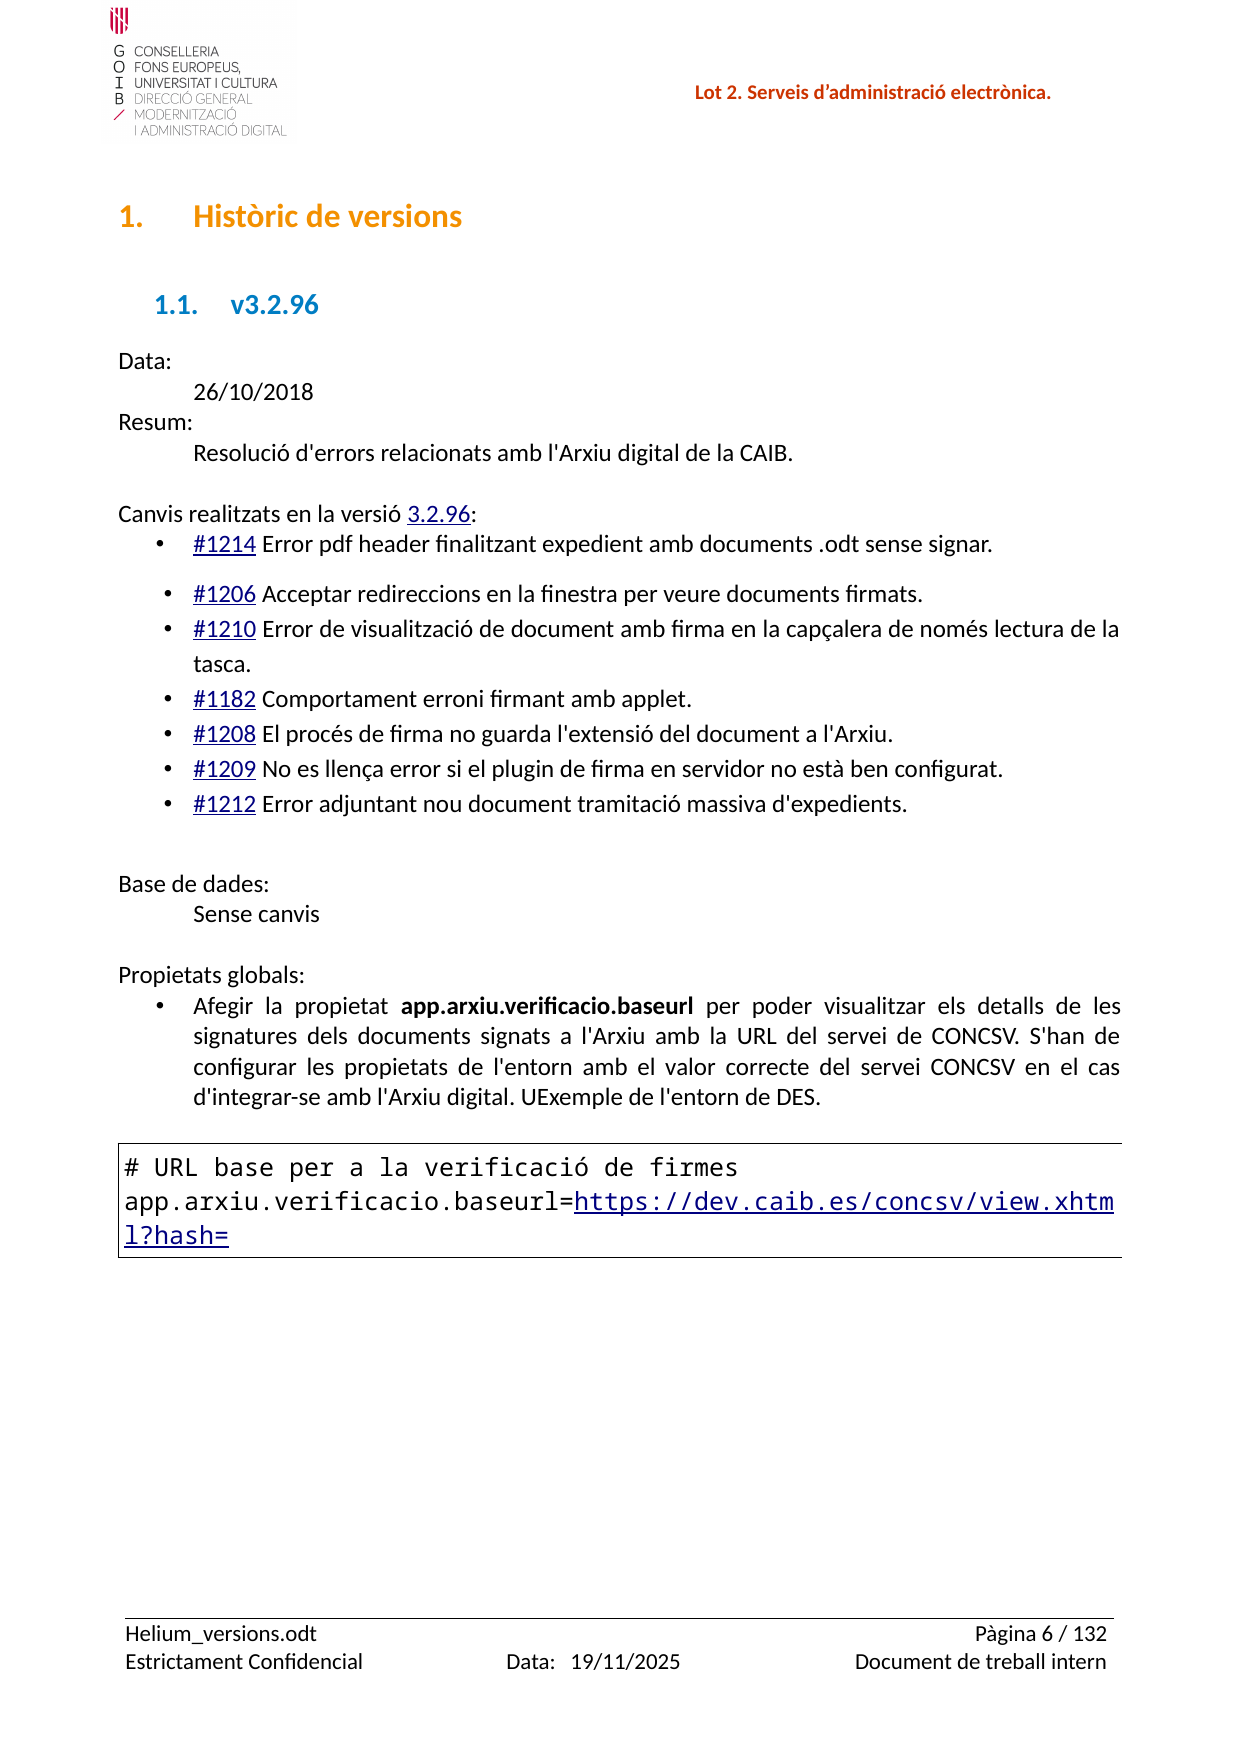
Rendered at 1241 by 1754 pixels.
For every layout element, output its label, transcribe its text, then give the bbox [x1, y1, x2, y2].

list #1209 No es llença error si el plugin de firma en servidor no està ben configurat. [164, 753, 1122, 783]
picture [100, 0, 297, 144]
text 26/10/2018 [118, 376, 1122, 406]
subtitle v3.2.96 [153, 286, 1122, 321]
text Canvis realitzats en la versió 3.2.96: [118, 498, 1122, 528]
text Base de dades: [118, 868, 1122, 898]
list #1206 Acceptar redireccions en la finestra per veure documents firmats. [164, 578, 1122, 608]
list #1212 Error adjuntant nou document tramitació massiva d'expedients. [164, 788, 1122, 818]
list #1210 Error de visualització de document amb firma en la capçalera de només lectura de la tasca. [164, 613, 1122, 678]
list #1208 El procés de firma no guarda l'extensió del document a l'Arxiu. [164, 718, 1122, 748]
subtitle Històric de versions [118, 195, 1122, 236]
table_header # URL base per a la verificació de firmes app.arxiu.verificacio.baseurl=https://dev.caib.es/concsv/view.xhtml?hash= [119, 1144, 1122, 1257]
text Resolució d'errors relacionats amb l'Arxiu digital de la CAIB. [118, 437, 1122, 467]
text Sense canvis [118, 898, 1122, 929]
list Afegir la propietat app.arxiu.verificacio.baseurl per poder visualitzar els detalls de les signatures dels documents signats a l'Arxiu amb la URL del servei de CONCSV. S'han de configurar les propietats de l'entorn amb el valor correcte del servei CONCSV en el cas d'integrar-se amb l'Arxiu digital. UExemple de l'entorn de DES. [156, 990, 1122, 1112]
text Data: [118, 345, 1122, 376]
list #1182 Comportament erroni firmant amb applet. [164, 683, 1122, 713]
text Resum: [118, 406, 1122, 437]
list #1214 Error pdf header finalitzant expedient amb documents .odt sense signar. [156, 528, 1122, 559]
text Propietats globals: [118, 959, 1122, 990]
